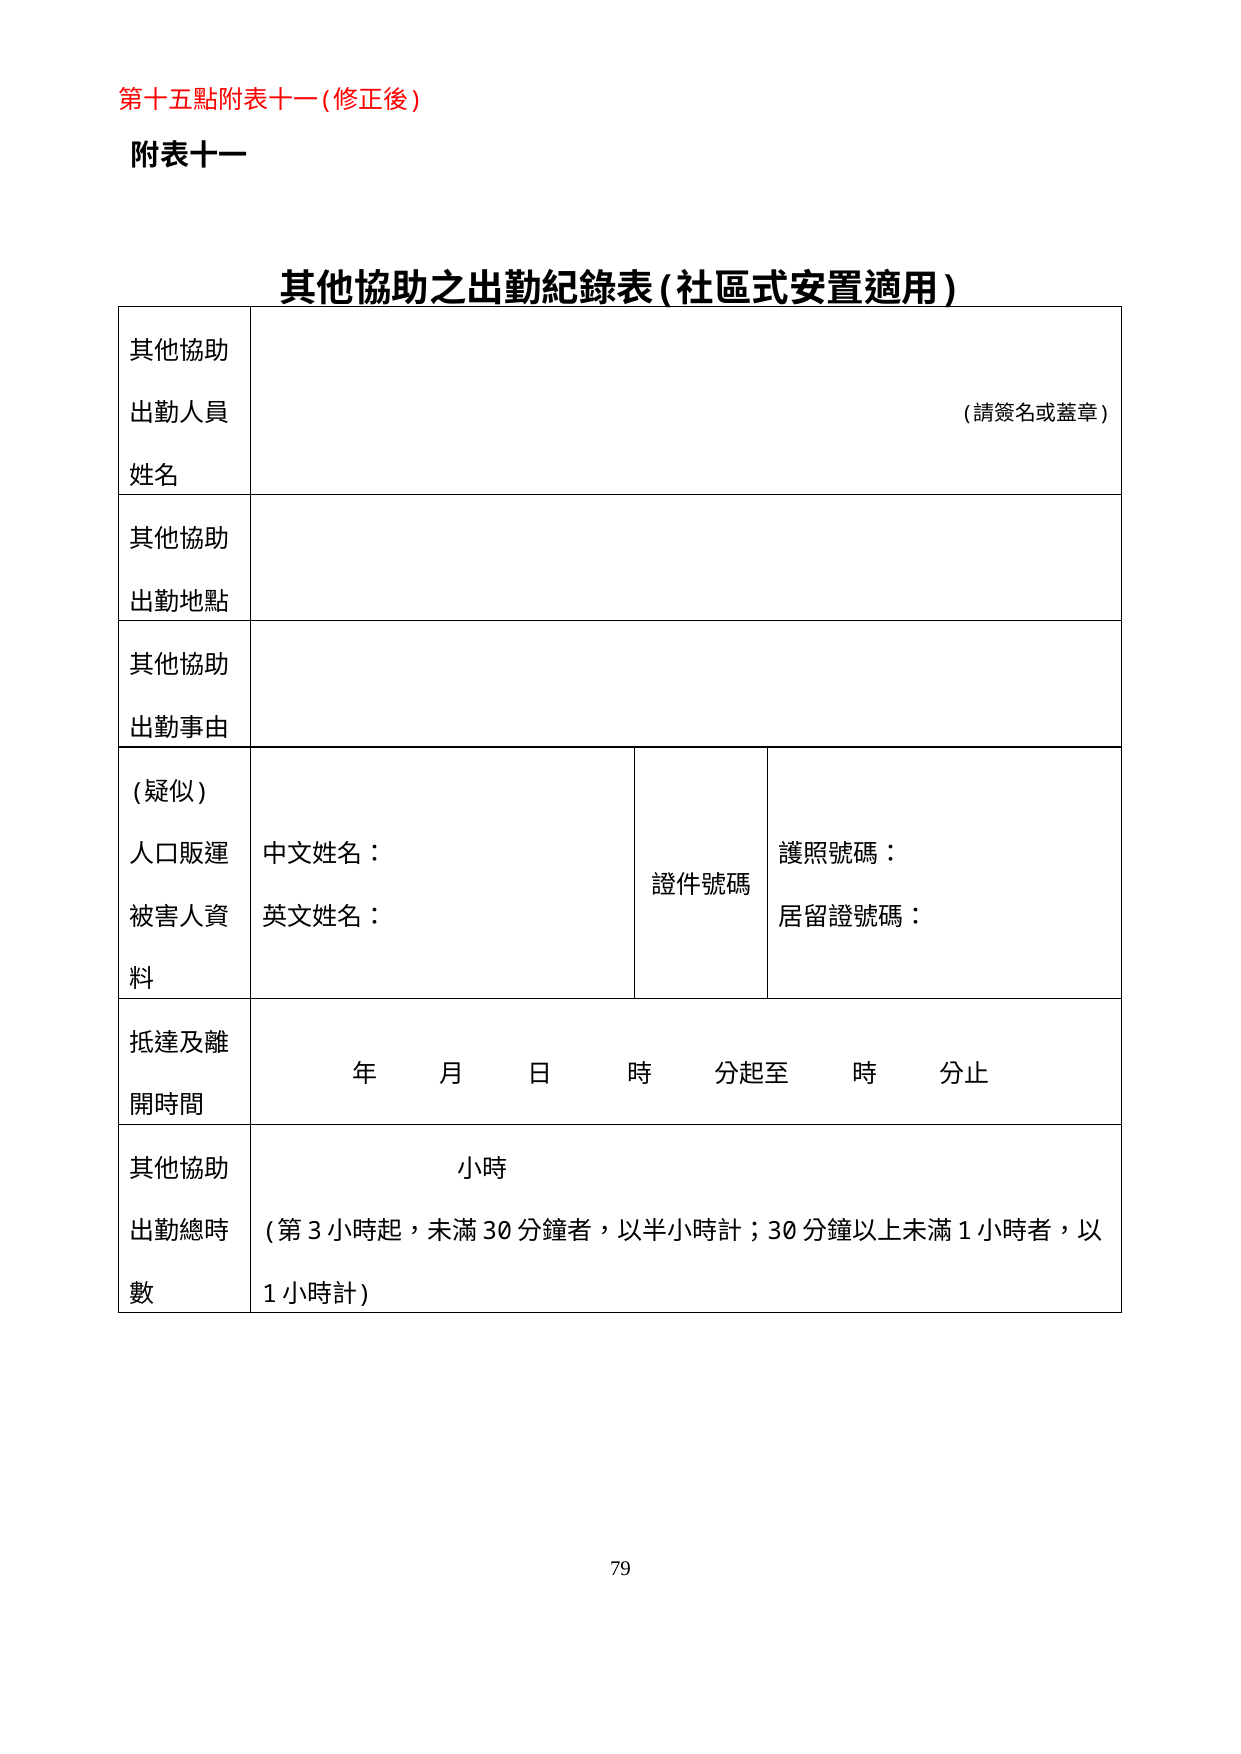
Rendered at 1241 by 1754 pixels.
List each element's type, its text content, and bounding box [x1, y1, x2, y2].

table_cell (疑似) 人口販運被害人資料 [119, 748, 250, 997]
table_cell 年 月 日 時 分起至 時 分止 [251, 999, 1121, 1123]
table_cell [251, 621, 1121, 746]
table_cell [251, 495, 1121, 620]
table_cell 護照號碼： 居留證號碼： [768, 748, 1121, 997]
table_cell 其他協助出勤總時數 [119, 1125, 250, 1312]
table_cell 其他協助出勤事由 [119, 621, 250, 746]
text 附表十一 [131, 131, 268, 174]
text 第十五點附表十一(修正後) [118, 56, 1122, 118]
table_cell 其他協助出勤地點 [119, 495, 250, 620]
text 其他協助之出勤紀錄表(社區式安置適用) [118, 243, 1122, 306]
table_cell 中文姓名： 英文姓名： [251, 748, 634, 997]
table_cell 抵達及離開時間 [119, 999, 250, 1123]
table_header 其他協助出勤人員姓名 [119, 307, 250, 494]
table_cell 證件號碼 [635, 748, 767, 997]
table_cell 小時 (第3小時起，未滿30分鐘者，以半小時計；30分鐘以上未滿1小時者，以1小時計) [251, 1125, 1121, 1312]
table_header (請簽名或蓋章) [251, 307, 1121, 494]
